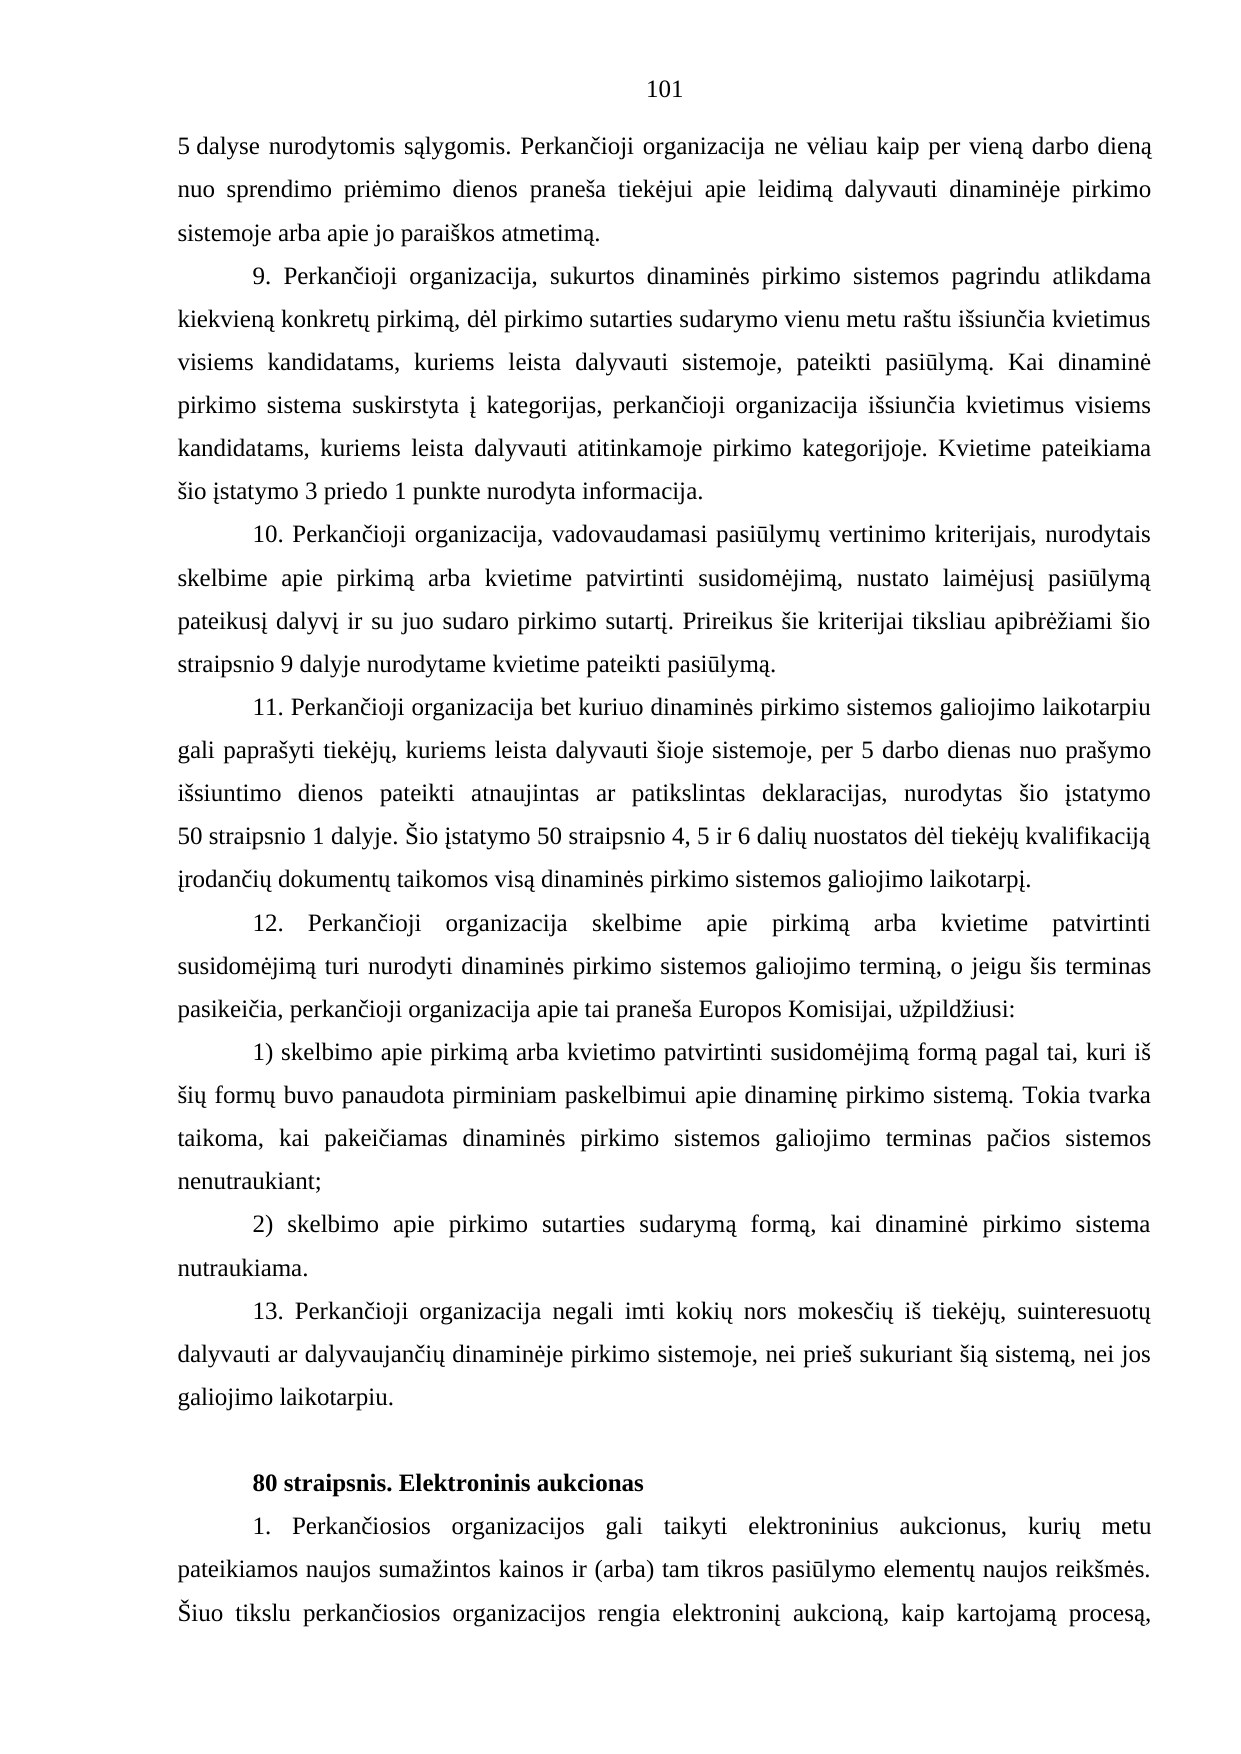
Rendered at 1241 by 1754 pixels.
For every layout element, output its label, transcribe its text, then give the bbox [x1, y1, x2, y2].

text 9. Perkančioji organizacija, sukurtos dinaminės pirkimo sistemos pagrindu atlikdama kiekvieną konkretų pirkimą, dėl pirkimo sutarties sudarymo vienu metu raštu išsiunčia kvietimus visiems kandidatams, kuriems leista dalyvauti sistemoje, pateikti pasiūlymą. Kai dinaminė pirkimo sistema suskirstyta į kategorijas, perkančioji organizacija išsiunčia kvietimus visiems kandidatams, kuriems leista dalyvauti atitinkamoje pirkimo kategorijoje. Kvietime pateikiama šio įstatymo 3 priedo 1 punkte nurodyta informacija. [177, 261, 1152, 505]
text 10. Perkančioji organizacija, vadovaudamasi pasiūlymų vertinimo kriterijais, nurodytais skelbime apie pirkimą arba kvietime patvirtinti susidomėjimą, nustato laimėjusį pasiūlymą pateikusį dalyvį ir su juo sudaro pirkimo sutartį. Prireikus šie kriterijai tiksliau apibrėžiami šio straipsnio 9 dalyje nurodytame kvietime pateikti pasiūlymą. [177, 519, 1152, 678]
text 11. Perkančioji organizacija bet kuriuo dinaminės pirkimo sistemos galiojimo laikotarpiu gali paprašyti tiekėjų, kuriems leista dalyvauti šioje sistemoje, per 5 darbo dienas nuo prašymo išsiuntimo dienos pateikti atnaujintas ar patikslintas deklaracijas, nurodytas šio įstatymo 50 straipsnio 1 dalyje. Šio įstatymo 50 straipsnio 4, 5 ir 6 dalių nuostatos dėl tiekėjų kvalifikaciją įrodančių dokumentų taikomos visą dinaminės pirkimo sistemos galiojimo laikotarpį. [177, 692, 1152, 893]
text 5 dalyse nurodytomis sąlygomis. Perkančioji organizacija ne vėliau kaip per vieną darbo dieną nuo sprendimo priėmimo dienos praneša tiekėjui apie leidimą dalyvauti dinaminėje pirkimo sistemoje arba apie jo paraiškos atmetimą. [177, 131, 1152, 246]
text 1) skelbimo apie pirkimą arba kvietimo patvirtinti susidomėjimą formą pagal tai, kuri iš šių formų buvo panaudota pirminiam paskelbimui apie dinaminę pirkimo sistemą. Tokia tvarka taikoma, kai pakeičiamas dinaminės pirkimo sistemos galiojimo terminas pačios sistemos nenutraukiant; [177, 1037, 1152, 1195]
text 80 straipsnis. Elektroninis aukcionas [177, 1468, 1152, 1497]
text 13. Perkančioji organizacija negali imti kokių nors mokesčių iš tiekėjų, suinteresuotų dalyvauti ar dalyvaujančių dinaminėje pirkimo sistemoje, nei prieš sukuriant šią sistemą, nei jos galiojimo laikotarpiu. [177, 1296, 1152, 1411]
text 2) skelbimo apie pirkimo sutarties sudarymą formą, kai dinaminė pirkimo sistema nutraukiama. [177, 1209, 1152, 1281]
text 1. Perkančiosios organizacijos gali taikyti elektroninius aukcionus, kurių metu pateikiamos naujos sumažintos kainos ir (arba) tam tikros pasiūlymo elementų naujos reikšmės. Šiuo tikslu perkančiosios organizacijos rengia elektroninį aukcioną, kaip kartojamą procesą, [177, 1511, 1152, 1626]
text 12. Perkančioji organizacija skelbime apie pirkimą arba kvietime patvirtinti susidomėjimą turi nurodyti dinaminės pirkimo sistemos galiojimo terminą, o jeigu šis terminas pasikeičia, perkančioji organizacija apie tai praneša Europos Komisijai, užpildžiusi: [177, 908, 1152, 1023]
